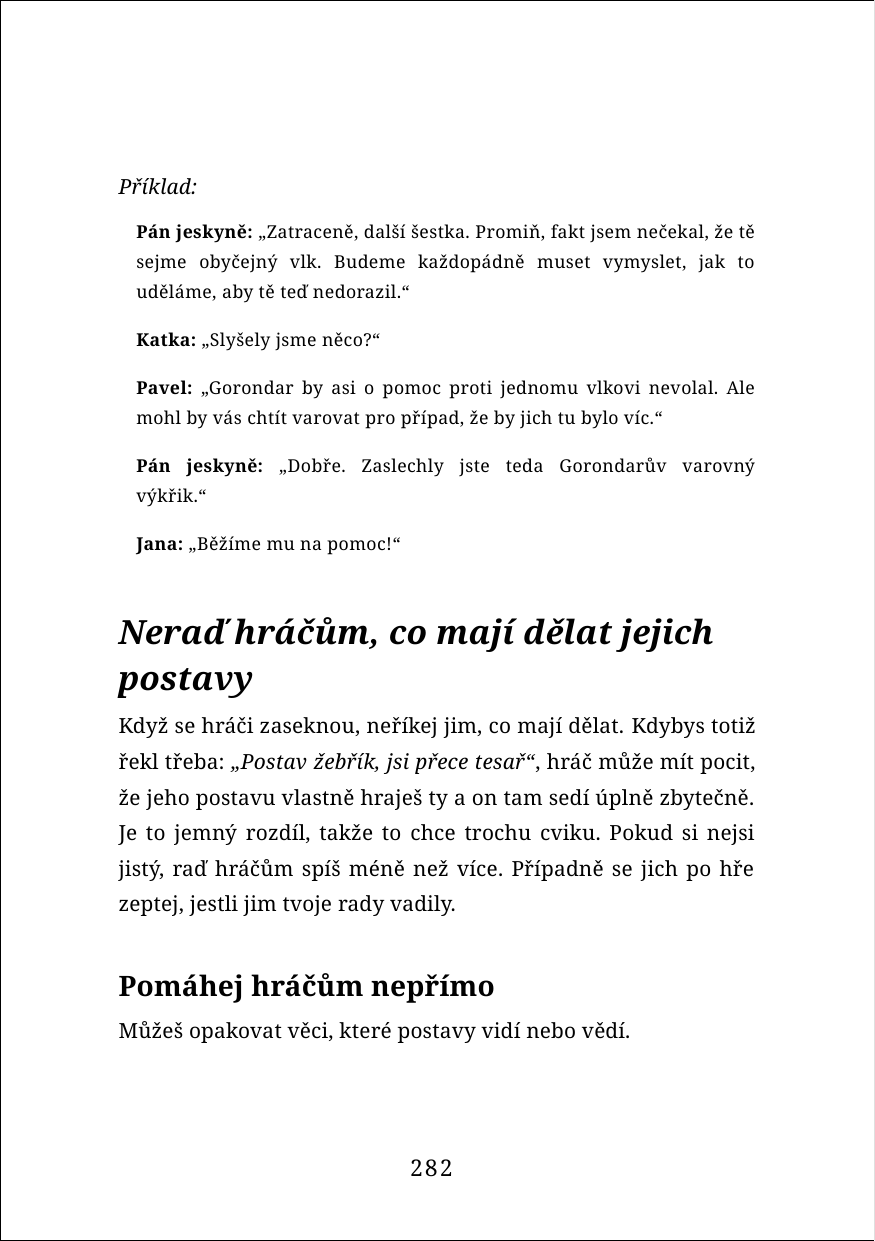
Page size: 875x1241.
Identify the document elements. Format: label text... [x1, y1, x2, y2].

text Jana: „Běžíme mu na pomoc!“ [136, 532, 756, 556]
subtitle Neraď hráčům, co mají dělat jejich postavy [118, 609, 756, 700]
subtitle Pomáhej hráčům nepřímo [118, 966, 756, 1004]
text Můžeš opakovat věci, které postavy vidí nebo vědí. [118, 1016, 756, 1045]
text Pavel: „Gorondar by asi o pomoc proti jednomu vlkovi nevolal. Ale mohl by vás chtít varovat pro případ, že by jich tu bylo víc.“ [136, 375, 756, 430]
text Příklad: [118, 172, 756, 200]
text Katka: „Slyšely jsme něco?“ [136, 327, 756, 352]
text Když se hráči zaseknou, neříkej jim, co mají dělat. Kdybys totiž řekl třeba: „Postav žebřík, jsi přece tesař“, hráč může mít pocit, že jeho postavu vlastně hraješ ty a on tam sedí úplně zbytečně. Je to jemný rozdíl, takže to chce trochu cviku. Pokud si nejsi jistý, raď hráčům spíš méně než více. Případně se jich po hře zeptej, jestli jim tvoje rady vadily. [118, 712, 756, 918]
text Pán jeskyně: „Zatraceně, další šestka. Promiň, fakt jsem nečekal, že tě sejme obyčejný vlk. Budeme každopádně muset vymyslet, jak to uděláme, aby tě teď nedorazil.“ [136, 219, 756, 304]
text Pán jeskyně: „Dobře. Zaslechly jste teda Gorondarův varovný výkřik.“ [136, 453, 756, 508]
